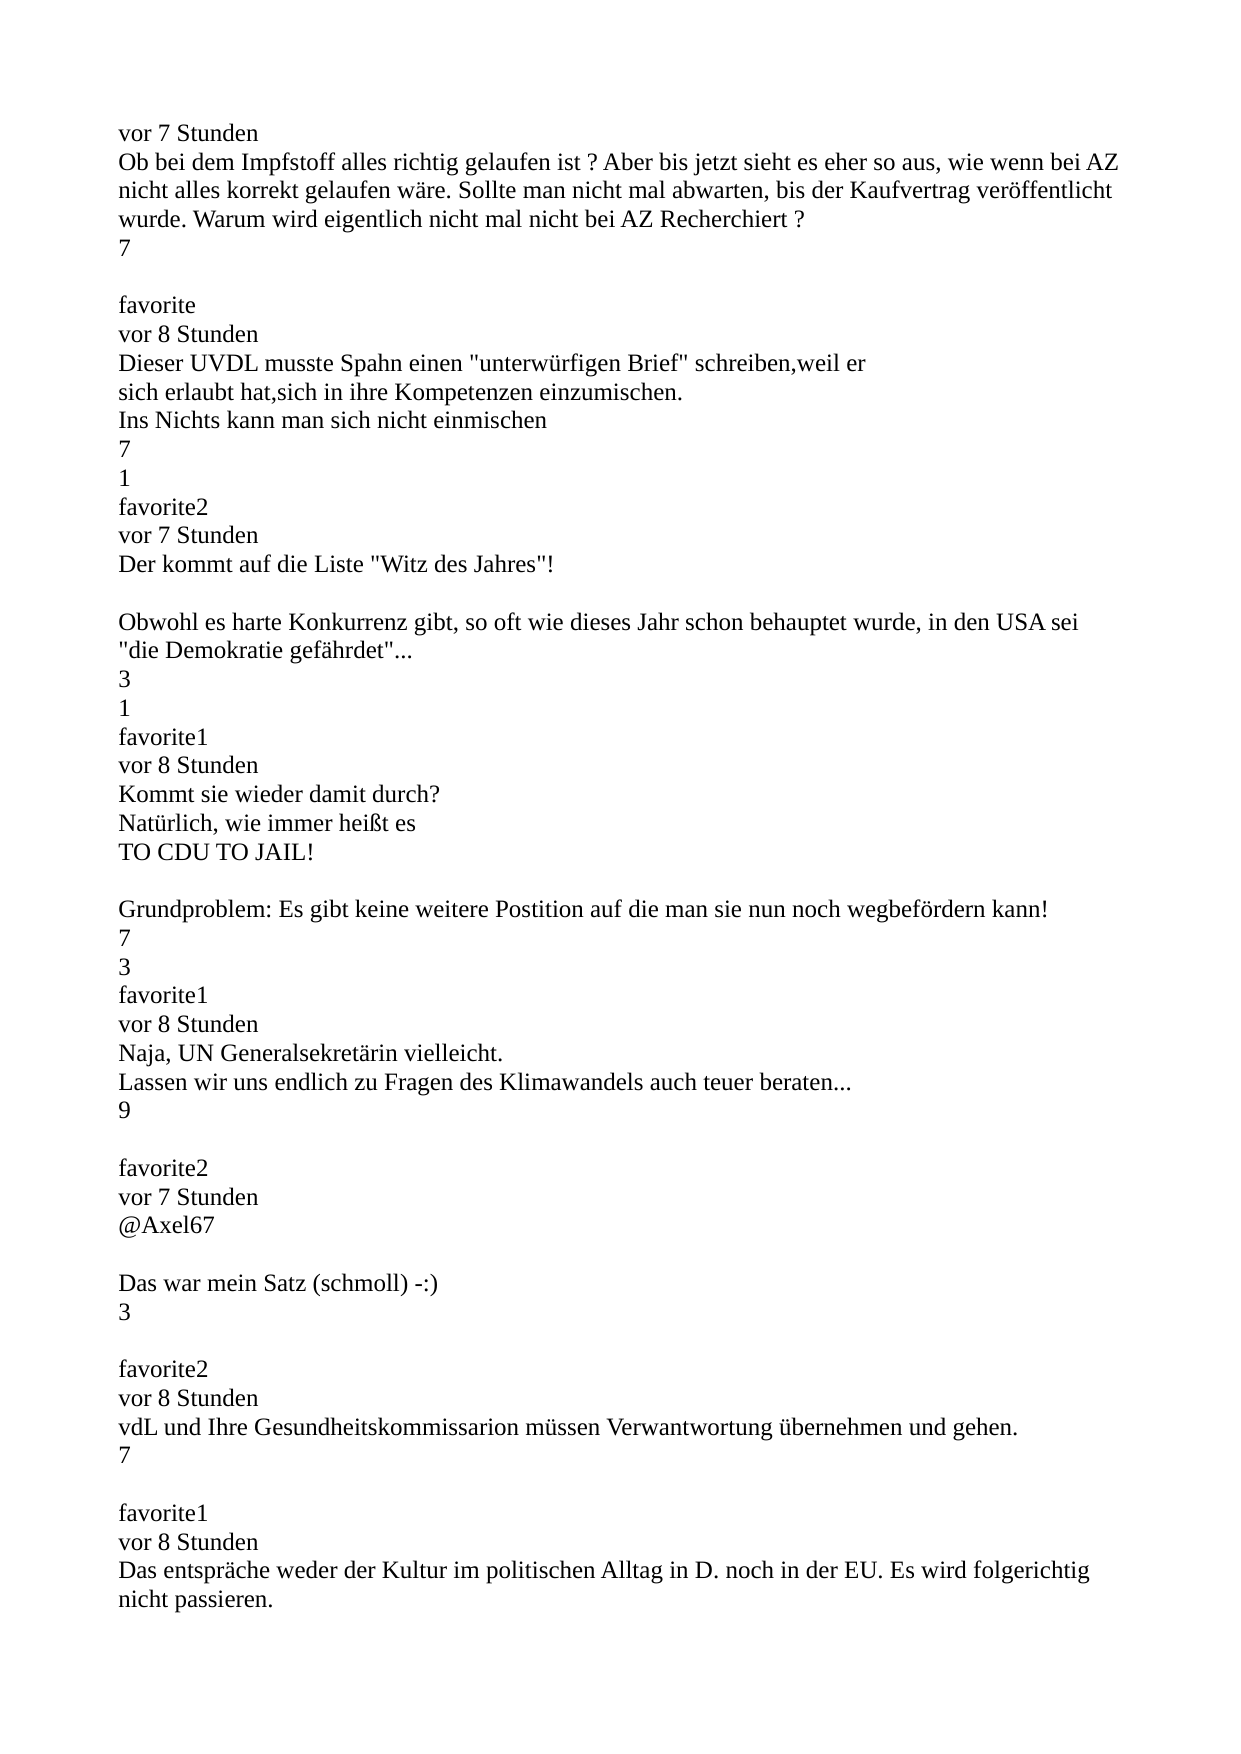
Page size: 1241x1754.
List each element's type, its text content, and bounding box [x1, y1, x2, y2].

text favorite2 [118, 1354, 1122, 1383]
text 3 [118, 664, 1122, 693]
text Dieser UVDL musste Spahn einen "unterwürfigen Brief" schreiben,weil er [118, 348, 1122, 377]
text favorite1 [118, 722, 1122, 751]
text Das entspräche weder der Kultur im politischen Alltag in D. noch in der EU. Es wird folgerichtig nicht passieren. [118, 1556, 1122, 1613]
text 7 [118, 923, 1122, 952]
text vor 8 Stunden [118, 1527, 1122, 1556]
text Obwohl es harte Konkurrenz gibt, so oft wie dieses Jahr schon behauptet wurde, in den USA sei "die Demokratie gefährdet"... [118, 607, 1122, 664]
text 7 [118, 434, 1122, 463]
text favorite [118, 291, 1122, 319]
text 1 [118, 463, 1122, 492]
text Kommt sie wieder damit durch? [118, 779, 1122, 808]
text favorite2 [118, 1153, 1122, 1182]
text sich erlaubt hat,sich in ihre Kompetenzen einzumischen. [118, 377, 1122, 406]
text 9 [118, 1096, 1122, 1124]
text 3 [118, 952, 1122, 981]
text 7 [118, 233, 1122, 262]
text vor 7 Stunden [118, 521, 1122, 549]
text Der kommt auf die Liste "Witz des Jahres"! [118, 549, 1122, 578]
text TO CDU TO JAIL! [118, 837, 1122, 866]
text Ins Nichts kann man sich nicht einmischen [118, 406, 1122, 434]
text Das war mein Satz (schmoll) -:) [118, 1268, 1122, 1297]
text favorite1 [118, 1498, 1122, 1527]
text favorite2 [118, 492, 1122, 521]
text vor 8 Stunden [118, 319, 1122, 348]
text favorite1 [118, 981, 1122, 1009]
text Grundproblem: Es gibt keine weitere Postition auf die man sie nun noch wegbefördern kann! [118, 894, 1122, 923]
text 7 [118, 1441, 1122, 1469]
text Natürlich, wie immer heißt es [118, 808, 1122, 837]
text vor 7 Stunden [118, 1182, 1122, 1211]
text vor 8 Stunden [118, 751, 1122, 779]
text vdL und Ihre Gesundheitskommissarion müssen Verwantwortung übernehmen und gehen. [118, 1412, 1122, 1441]
text @Axel67 [118, 1211, 1122, 1239]
text vor 8 Stunden [118, 1009, 1122, 1038]
text Ob bei dem Impfstoff alles richtig gelaufen ist ? Aber bis jetzt sieht es eher so aus, wie wenn bei AZ nicht alles korrekt gelaufen wäre. Sollte man nicht mal abwarten, bis der Kaufvertrag veröffentlicht wurde. Warum wird eigentlich nicht mal nicht bei AZ Recherchiert ? [118, 147, 1122, 233]
text Lassen wir uns endlich zu Fragen des Klimawandels auch teuer beraten... [118, 1067, 1122, 1096]
text Naja, UN Generalsekretärin vielleicht. [118, 1038, 1122, 1067]
text vor 7 Stunden [118, 118, 1122, 147]
text 1 [118, 693, 1122, 722]
text 3 [118, 1297, 1122, 1326]
text vor 8 Stunden [118, 1383, 1122, 1412]
